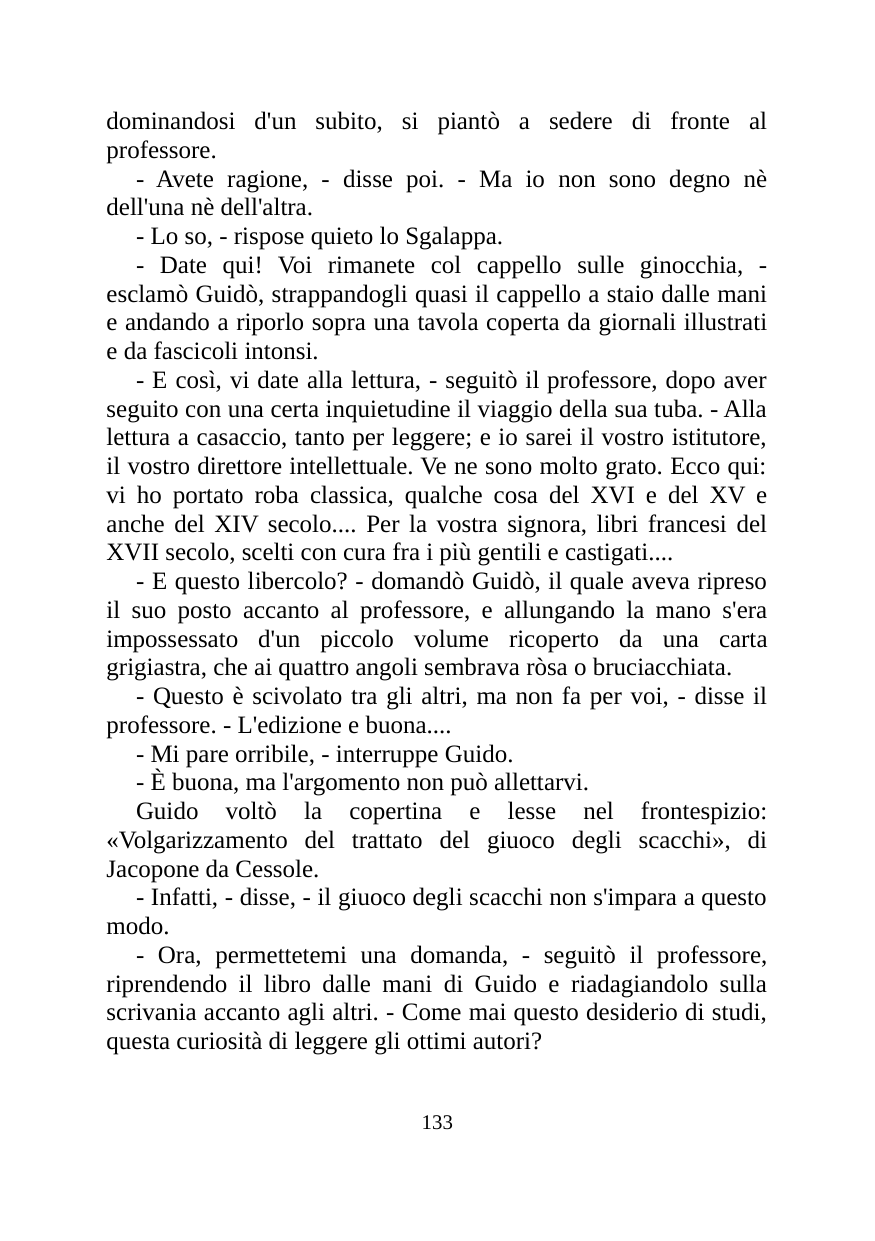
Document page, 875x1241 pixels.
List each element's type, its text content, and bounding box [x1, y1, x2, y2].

text - Date qui! Voi rimanete col cappello sulle ginocchia, - esclamò Guidò, strappandogli quasi il cappello a staio dalle mani e andando a riporlo sopra una tavola coperta da giornali illustrati e da fascicoli intonsi. [106, 250, 768, 365]
text Guido voltò la copertina e lesse nel frontespizio: «Volgarizzamento del trattato del giuoco degli scacchi», di Jacopone da Cessole. [106, 796, 768, 882]
text - Infatti, - disse, - il giuoco degli scacchi non s'impara a questo modo. [106, 882, 768, 940]
text - E questo libercolo? - domandò Guidò, il quale aveva ripreso il suo posto accanto al professore, e allungando la mano s'era impossessato d'un piccolo volume ricoperto da una carta grigiastra, che ai quattro angoli sembrava ròsa o bruciacchiata. [106, 566, 768, 681]
text - È buona, ma l'argomento non può allettarvi. [106, 767, 768, 796]
text dominandosi d'un subito, si piantò a sedere di fronte al professore. [106, 106, 768, 164]
text - Lo so, - rispose quieto lo Sgalappa. [106, 221, 768, 250]
text - Mi pare orribile, - interruppe Guido. [106, 739, 768, 767]
text - Questo è scivolato tra gli altri, ma non fa per voi, - disse il professore. - L'edizione e buona.... [106, 681, 768, 739]
text - E così, vi date alla lettura, - seguitò il professore, dopo aver seguito con una certa inquietudine il viaggio della sua tuba. - Alla lettura a casaccio, tanto per leggere; e io sarei il vostro istitutore, il vostro direttore intellettuale. Ve ne sono molto grato. Ecco qui: vi ho portato roba classica, qualche cosa del XVI e del XV e anche del XIV secolo.... Per la vostra signora, libri francesi del XVII secolo, scelti con cura fra i più gentili e castigati.... [106, 365, 768, 566]
text - Avete ragione, - disse poi. - Ma io non sono degno nè dell'una nè dell'altra. [106, 164, 768, 221]
text - Ora, permettetemi una domanda, - seguitò il professore, riprendendo il libro dalle mani di Guido e riadagiandolo sulla scrivania accanto agli altri. - Come mai questo desiderio di studi, questa curiosità di leggere gli ottimi autori? [106, 940, 768, 1055]
